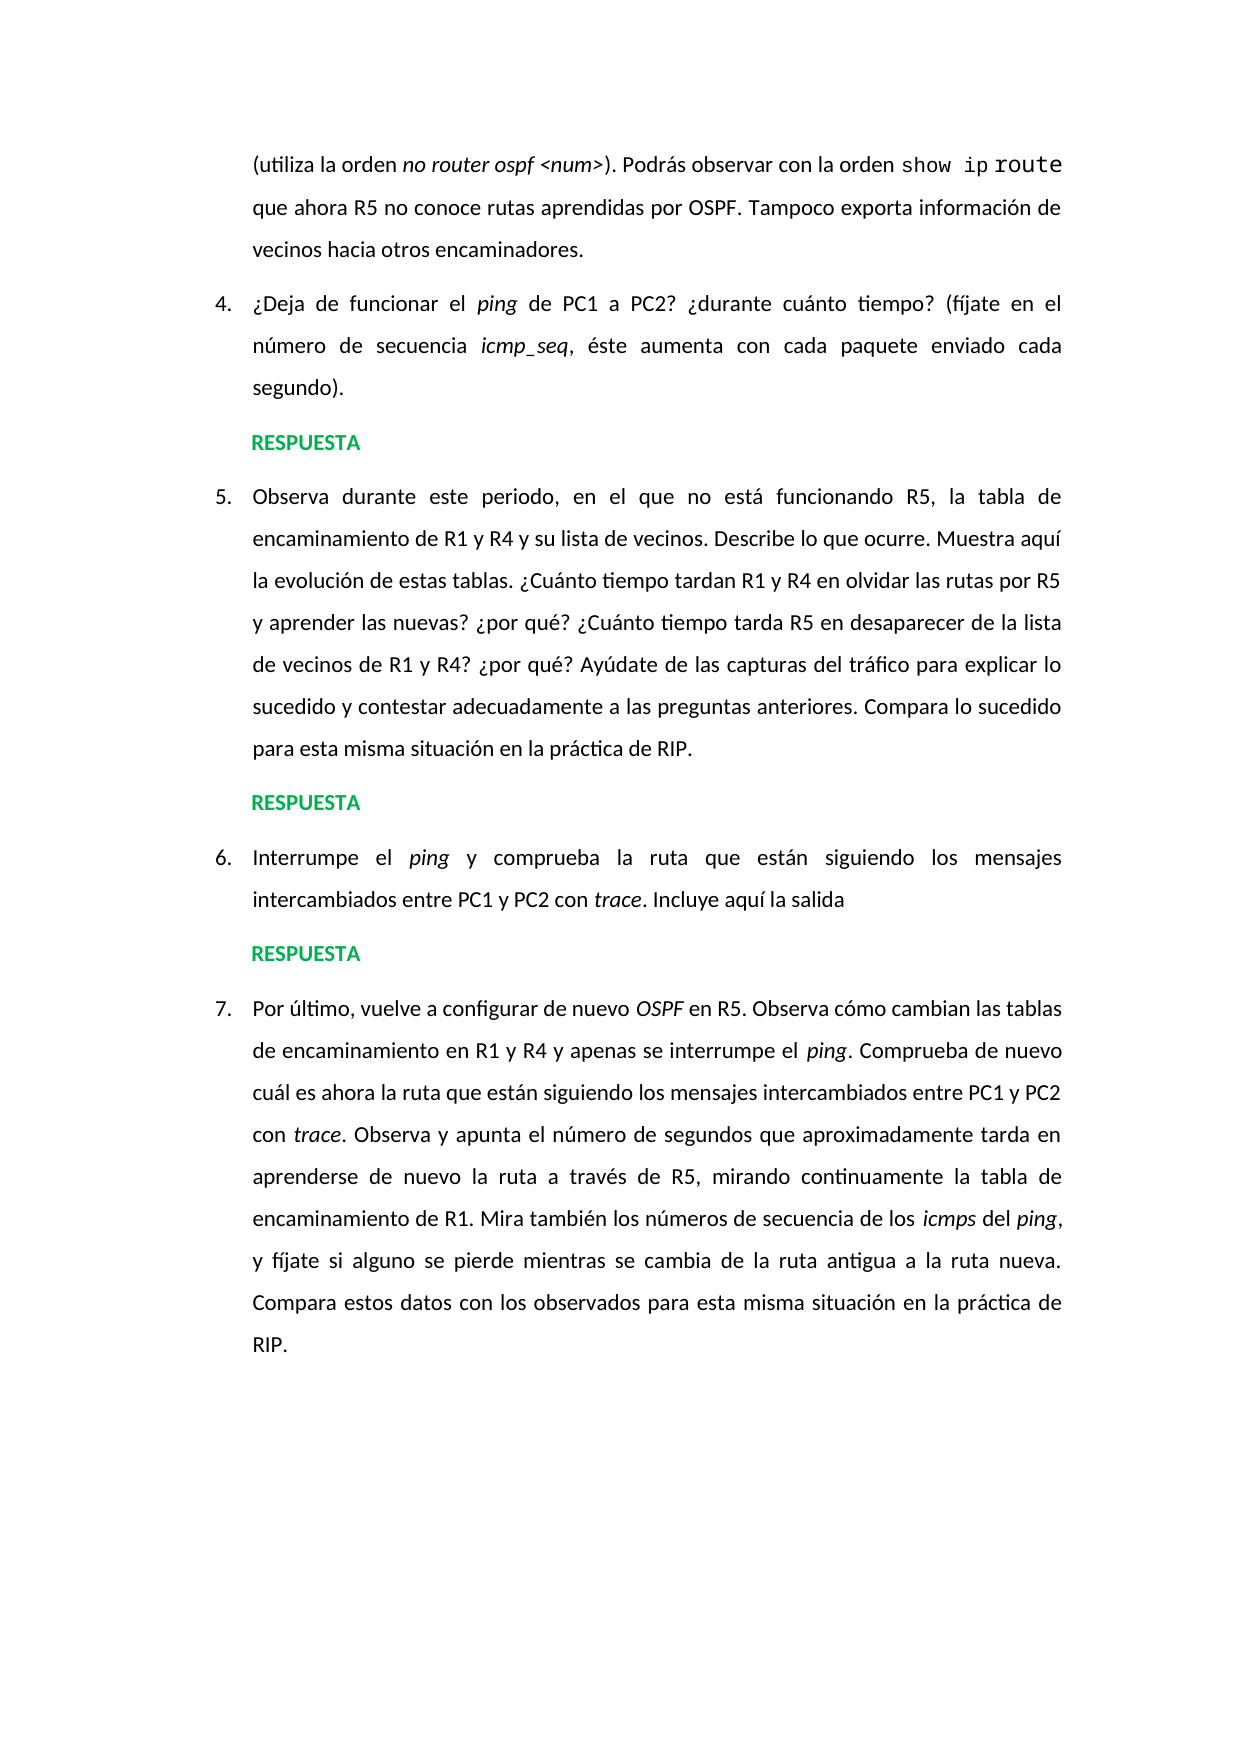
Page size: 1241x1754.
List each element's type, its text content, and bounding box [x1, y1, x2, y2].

list Interrumpe el ping y comprueba la ruta que están siguiendo los mensajes intercambiados entre PC1 y PC2 con trace. Incluye aquí la salida [215, 843, 1063, 913]
text RESPUESTA [251, 939, 1063, 967]
list Por último, vuelve a configurar de nuevo OSPF en R5. Observa cómo cambian las tablas de encaminamiento en R1 y R4 y apenas se interrumpe el ping. Comprueba de nuevo cuál es ahora la ruta que están siguiendo los mensajes intercambiados entre PC1 y PC2 con trace. Observa y apunta el número de segundos que aproximadamente tarda en aprenderse de nuevo la ruta a través de R5, mirando continuamente la tabla de encaminamiento de R1. Mira también los números de secuencia de los icmps del ping, y fíjate si alguno se pierde mientras se cambia de la ruta antigua a la ruta nueva. Compara estos datos con los observados para esta misma situación en la práctica de RIP. [215, 994, 1063, 1358]
list Observa durante este periodo, en el que no está funcionando R5, la tabla de encaminamiento de R1 y R4 y su lista de vecinos. Describe lo que ocurre. Muestra aquí la evolución de estas tablas. ¿Cuánto tiempo tardan R1 y R4 en olvidar las rutas por R5 y aprender las nuevas? ¿por qué? ¿Cuánto tiempo tarda R5 en desaparecer de la lista de vecinos de R1 y R4? ¿por qué? Ayúdate de las capturas del tráfico para explicar lo sucedido y contestar adecuadamente a las preguntas anteriores. Compara lo sucedido para esta misma situación en la práctica de RIP. [215, 482, 1063, 762]
text RESPUESTA [251, 788, 1063, 817]
list ¿Deja de funcionar el ping de PC1 a PC2? ¿durante cuánto tiempo? (fíjate en el número de secuencia icmp_seq, éste aumenta con cada paquete enviado cada segundo). [215, 289, 1063, 401]
list (utiliza la orden no router ospf <num>). Podrás observar con la orden show ip route que ahora R5 no conoce rutas aprendidas por OSPF. Tampoco exporta información de vecinos hacia otros encaminadores. [215, 148, 1063, 263]
text RESPUESTA [251, 428, 1063, 456]
